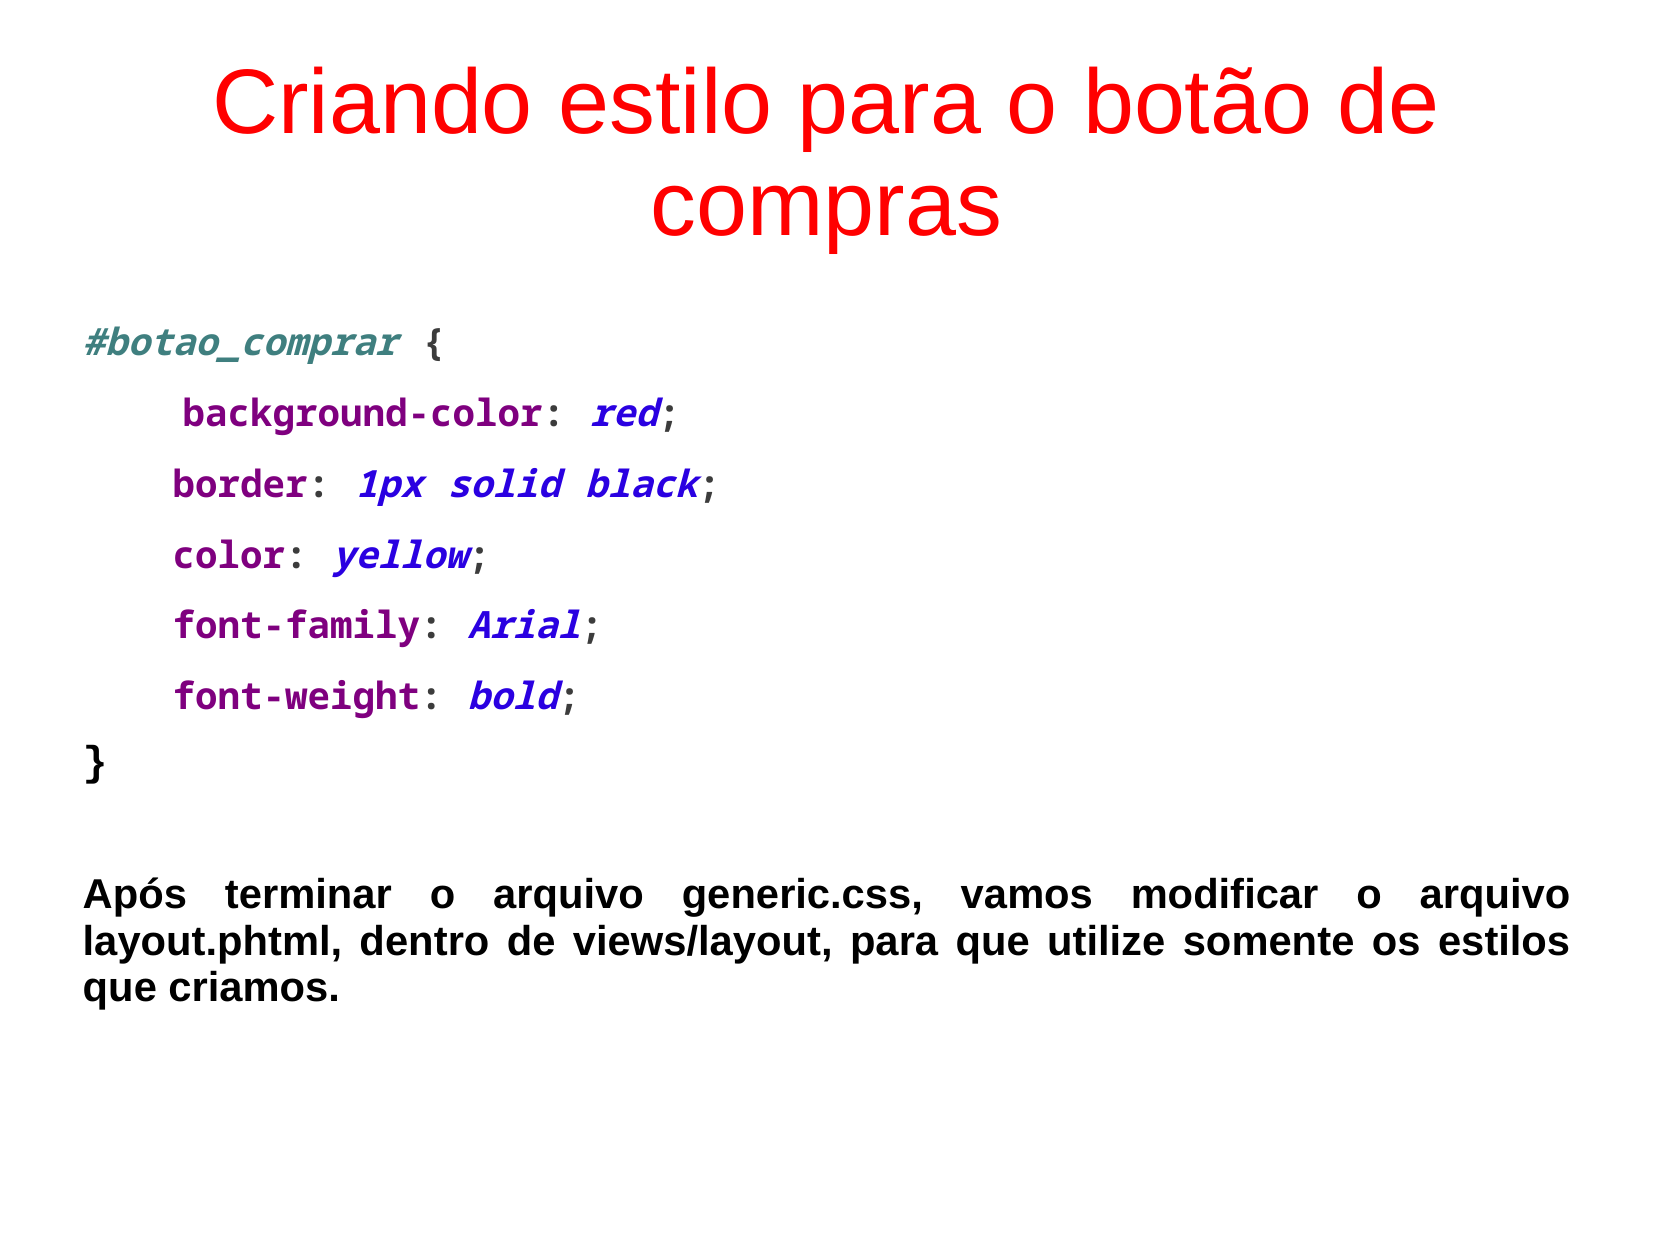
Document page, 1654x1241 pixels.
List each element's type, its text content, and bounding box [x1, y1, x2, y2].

list #botao_comprar { background-color: red; border: 1px solid black; color: yellow; font-family: Arial; font-weight: bold; } Após terminar o arquivo generic.css, vamos modificar o arquivo layout.phtml, dentro de views/layout, para que utilize somente os estilos que criamos. [82, 315, 1571, 1087]
title Criando estilo para o botão de compras [82, 49, 1571, 257]
